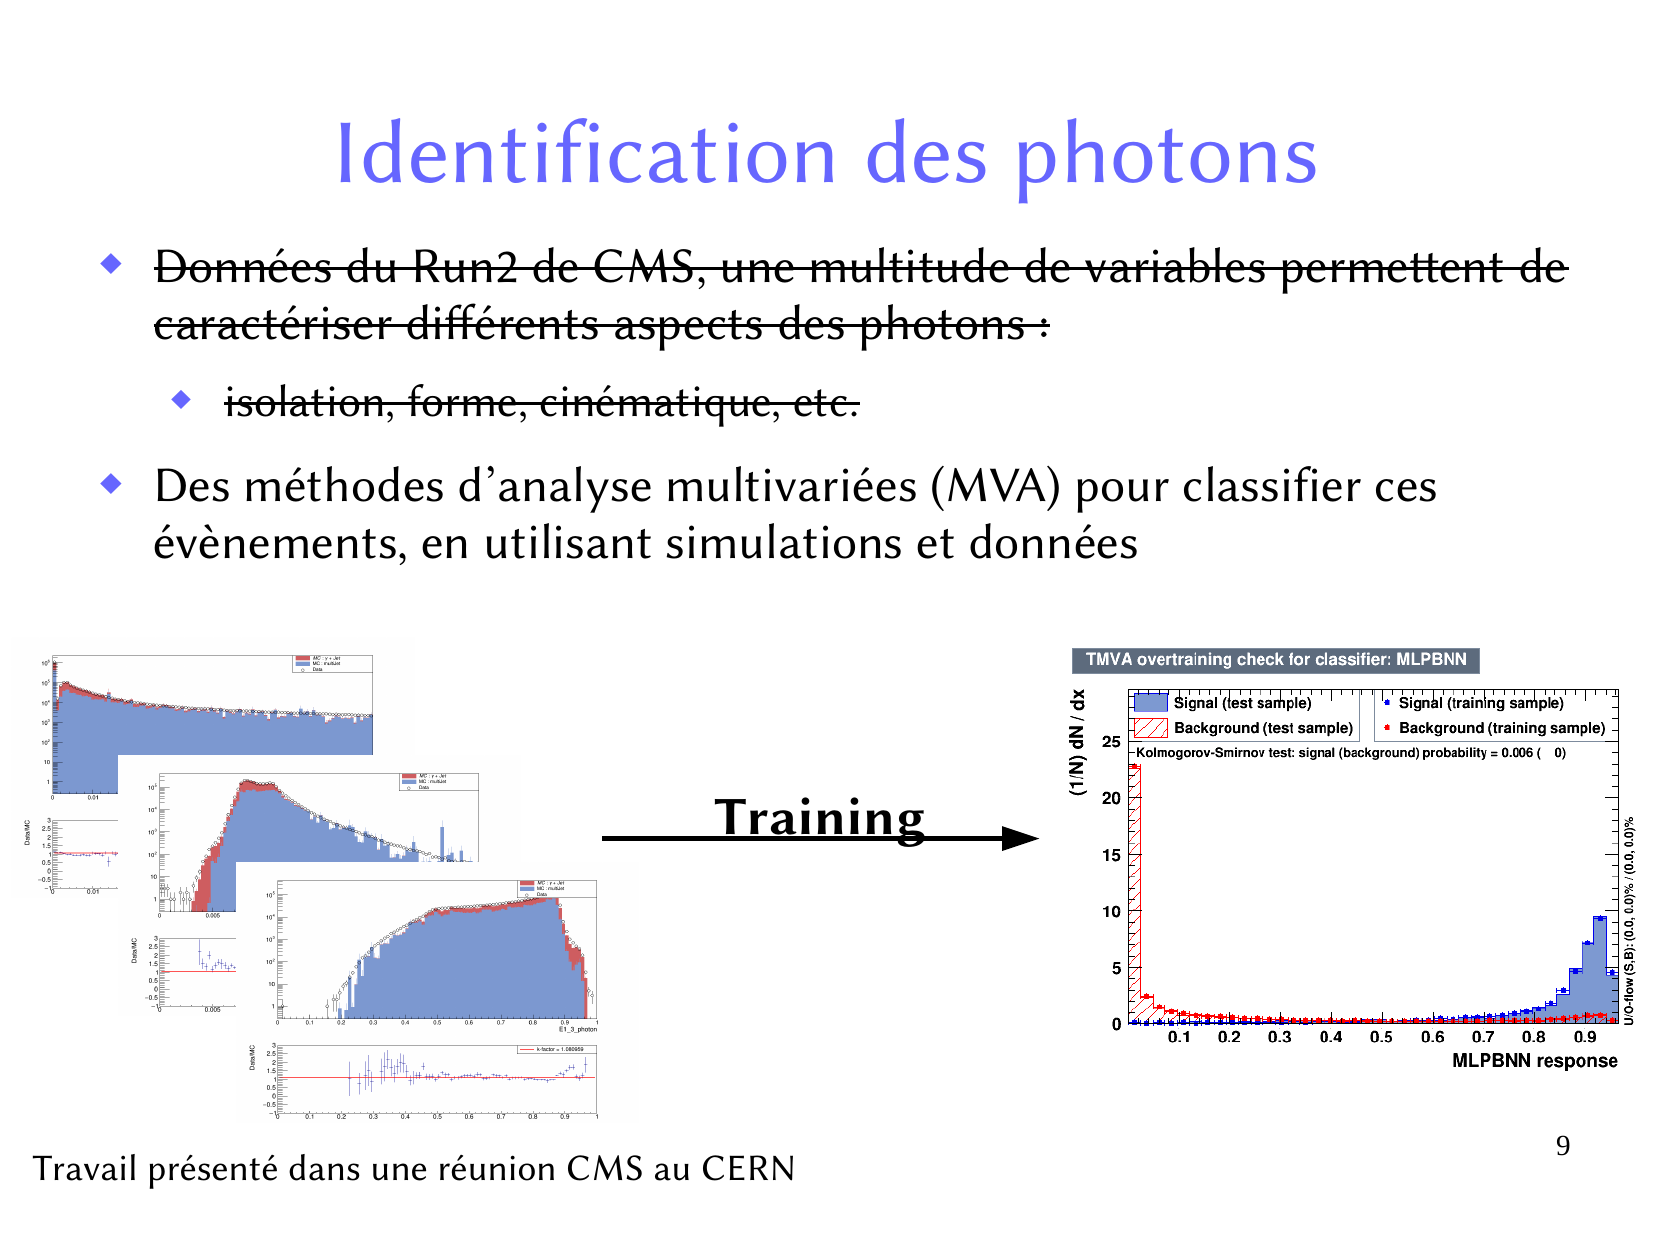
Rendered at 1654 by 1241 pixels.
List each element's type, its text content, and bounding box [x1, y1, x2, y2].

list Données du Run2 de CMS, une multitude de variables permettent de caractériser différents aspects des photons : isolation, forme, cinématique, etc. Des méthodes d’analyse multivariées (MVA) pour classifier ces évènements, en utilisant simulations et données [82, 237, 1571, 957]
text_box Travail présenté dans une réunion CMS au CERN [17, 1139, 892, 1239]
picture [1067, 646, 1647, 1075]
title Identification des photons [82, 49, 1571, 237]
picture [11, 637, 639, 1123]
